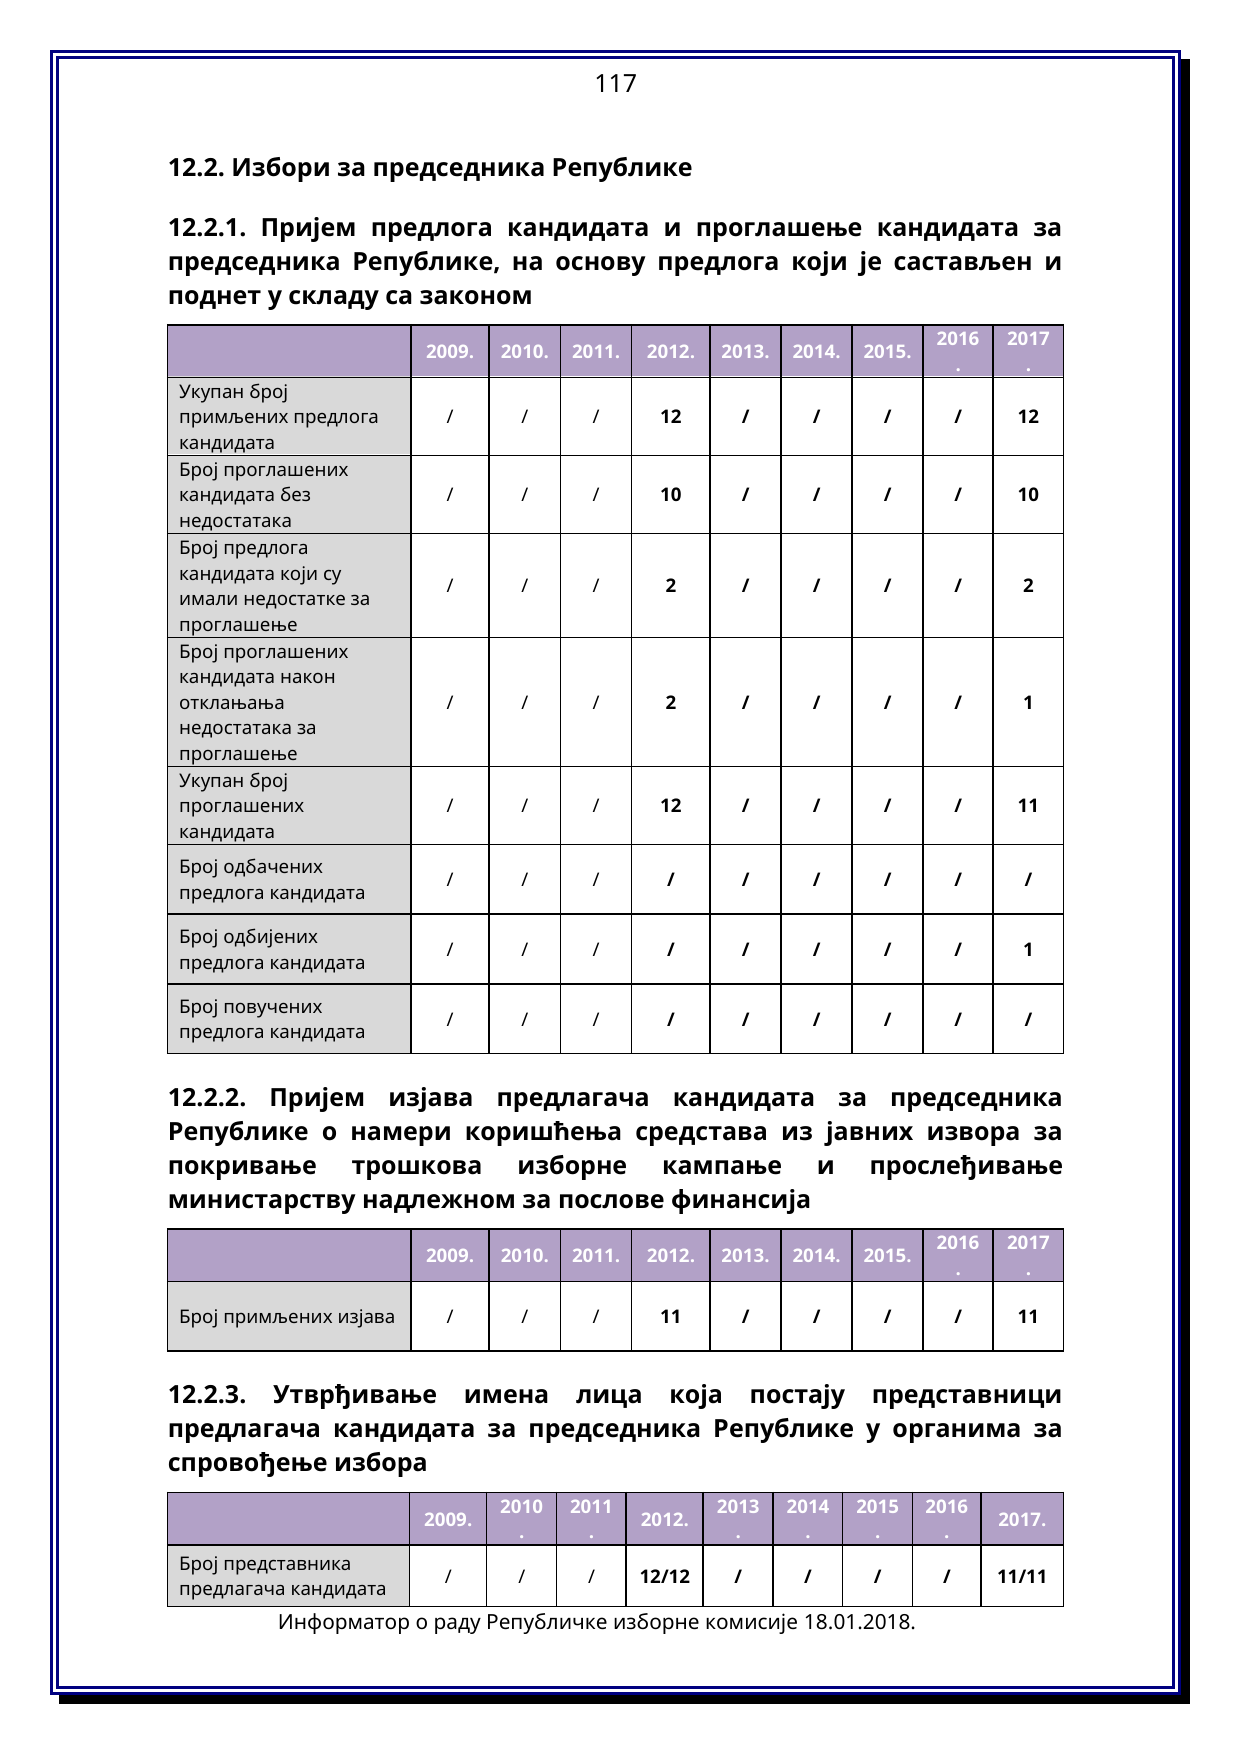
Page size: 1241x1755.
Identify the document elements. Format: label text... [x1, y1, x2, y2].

table_cell / [412, 1282, 488, 1350]
table_cell / [782, 1282, 851, 1350]
table_cell / [711, 1282, 780, 1350]
table_header 2016. [924, 1230, 992, 1281]
table_cell Број одбачених предлога кандидата [168, 845, 410, 913]
table_cell / [924, 915, 992, 983]
table_cell / [490, 534, 560, 636]
table_header 2009. [410, 1493, 486, 1544]
table_cell 11 [994, 1282, 1063, 1350]
table_cell 12/12 [627, 1546, 702, 1606]
table_header 2013. [704, 1493, 772, 1544]
table_cell / [924, 845, 992, 913]
table_header 2010. [490, 1230, 560, 1281]
table_cell / [711, 638, 780, 766]
table_header 2010. [487, 1493, 556, 1544]
table_cell / [561, 1282, 631, 1350]
table_header 2017. [994, 326, 1063, 376]
table_cell / [782, 845, 851, 913]
table_cell / [561, 638, 631, 766]
table_cell / [561, 915, 631, 983]
table_cell / [490, 845, 560, 913]
table_header 2013. [711, 326, 780, 376]
table_cell / [924, 985, 992, 1053]
table_cell 10 [994, 456, 1063, 533]
subtitle 12.2.1. Пријем предлога кандидата и проглашење кандидата за председника Републике, на основу предлога који је састављен и поднет у складу са законом [168, 209, 1063, 311]
table_header 2011. [561, 326, 631, 376]
table_cell 2 [994, 534, 1063, 636]
table_cell / [782, 985, 851, 1053]
table_cell / [853, 845, 922, 913]
table_cell Број примљених изјава [168, 1282, 410, 1350]
table_cell / [412, 845, 488, 913]
table_header 2014. [782, 326, 851, 376]
table_cell / [632, 845, 709, 913]
table_header [168, 1493, 409, 1544]
table_cell 11 [632, 1282, 709, 1350]
table_cell / [490, 1282, 560, 1350]
table_cell / [853, 638, 922, 766]
table_header 2012. [627, 1493, 702, 1544]
table_cell 2 [632, 638, 709, 766]
table_cell / [711, 456, 780, 533]
table_header 2014. [774, 1493, 842, 1544]
table_cell / [412, 915, 488, 983]
table_cell / [412, 767, 488, 844]
table_cell / [561, 534, 631, 636]
table_cell / [412, 638, 488, 766]
table_cell / [924, 378, 992, 454]
table_cell / [632, 915, 709, 983]
table_cell 1 [994, 915, 1063, 983]
table_cell / [561, 845, 631, 913]
table_header 2017. [982, 1493, 1063, 1544]
table_cell / [490, 638, 560, 766]
table_cell / [913, 1546, 980, 1606]
table_header 2016. [913, 1493, 980, 1544]
table_cell / [711, 767, 780, 844]
table_cell / [711, 378, 780, 454]
table_cell / [782, 915, 851, 983]
table_cell / [412, 456, 488, 533]
table_cell / [412, 534, 488, 636]
table_cell Број проглашених кандидата након отклањања недостатака за проглашење [168, 638, 410, 766]
subtitle 12.2.3. Утврђивање имена лица која постају представници предлагача кандидата за председника Републике у органима за спровођење избора [168, 1377, 1063, 1479]
table_cell / [853, 985, 922, 1053]
table_cell 11/11 [982, 1546, 1063, 1606]
table_cell / [853, 534, 922, 636]
table_header 2013. [711, 1230, 780, 1281]
table_cell / [853, 378, 922, 454]
table_cell / [843, 1546, 912, 1606]
table_header 2010. [490, 326, 560, 376]
table_cell / [711, 985, 780, 1053]
table_header 2012. [632, 326, 709, 376]
table_header 2017. [994, 1230, 1063, 1281]
table_cell 12 [632, 767, 709, 844]
table_header 2009. [412, 326, 488, 376]
table_cell 2 [632, 534, 709, 636]
table_cell / [704, 1546, 772, 1606]
table_cell Укупан број примљених предлога кандидата [168, 378, 410, 454]
table_header 2009. [412, 1230, 488, 1281]
table_cell / [490, 456, 560, 533]
table_cell / [994, 985, 1063, 1053]
table_cell / [782, 534, 851, 636]
table_cell 1 [994, 638, 1063, 766]
table_cell / [711, 845, 780, 913]
subtitle 12.2.2. Пријем изјава предлагача кандидата за председника Републике о намери коришћења средстава из јавних извора за покривање трошкова изборне кампање и прослеђивање министарству надлежном за послове финансија [168, 1079, 1063, 1216]
table_cell / [561, 456, 631, 533]
table_cell / [994, 845, 1063, 913]
table_cell 12 [994, 378, 1063, 454]
table_cell / [924, 1282, 992, 1350]
table_cell Број проглашених кандидата без недостатака [168, 456, 410, 533]
table_cell / [412, 985, 488, 1053]
table_cell / [561, 767, 631, 844]
subtitle 12.2. Избори за председника Републике [168, 150, 1063, 184]
table_cell / [490, 985, 560, 1053]
table_cell Укупан број проглашених кандидата [168, 767, 410, 844]
table_header [168, 1230, 410, 1281]
table_cell / [490, 915, 560, 983]
table_header 2015. [853, 326, 922, 376]
table_cell / [924, 638, 992, 766]
table_cell / [561, 378, 631, 454]
table_cell / [632, 985, 709, 1053]
table_cell Број предлога кандидата који су имали недостатке за проглашење [168, 534, 410, 636]
table_cell / [711, 915, 780, 983]
table_cell Број представника предлагача кандидата [168, 1546, 409, 1606]
table_cell / [782, 456, 851, 533]
table_cell / [853, 915, 922, 983]
table_cell 10 [632, 456, 709, 533]
table_cell / [410, 1546, 486, 1606]
table_header 2015. [853, 1230, 922, 1281]
table_cell / [853, 1282, 922, 1350]
table_cell / [490, 378, 560, 454]
table_header 2011. [561, 1230, 631, 1281]
table_cell / [782, 767, 851, 844]
table_cell / [782, 378, 851, 454]
table_header 2012. [632, 1230, 709, 1281]
table_cell Број повучених предлога кандидата [168, 985, 410, 1053]
table_cell / [557, 1546, 625, 1606]
table_cell / [924, 456, 992, 533]
table_cell / [774, 1546, 842, 1606]
table_header [168, 326, 410, 376]
table_cell / [711, 534, 780, 636]
table_header 2014. [782, 1230, 851, 1281]
table_cell / [412, 378, 488, 454]
table_header 2011. [557, 1493, 625, 1544]
table_header 2015. [843, 1493, 912, 1544]
table_cell / [853, 767, 922, 844]
table_cell / [853, 456, 922, 533]
table_cell / [490, 767, 560, 844]
table_cell / [924, 767, 992, 844]
table_cell Број одбијених предлога кандидата [168, 915, 410, 983]
table_cell 11 [994, 767, 1063, 844]
table_cell 12 [632, 378, 709, 454]
table_cell / [487, 1546, 556, 1606]
table_cell / [782, 638, 851, 766]
table_header 2016. [924, 326, 992, 376]
table_cell / [561, 985, 631, 1053]
table_cell / [924, 534, 992, 636]
